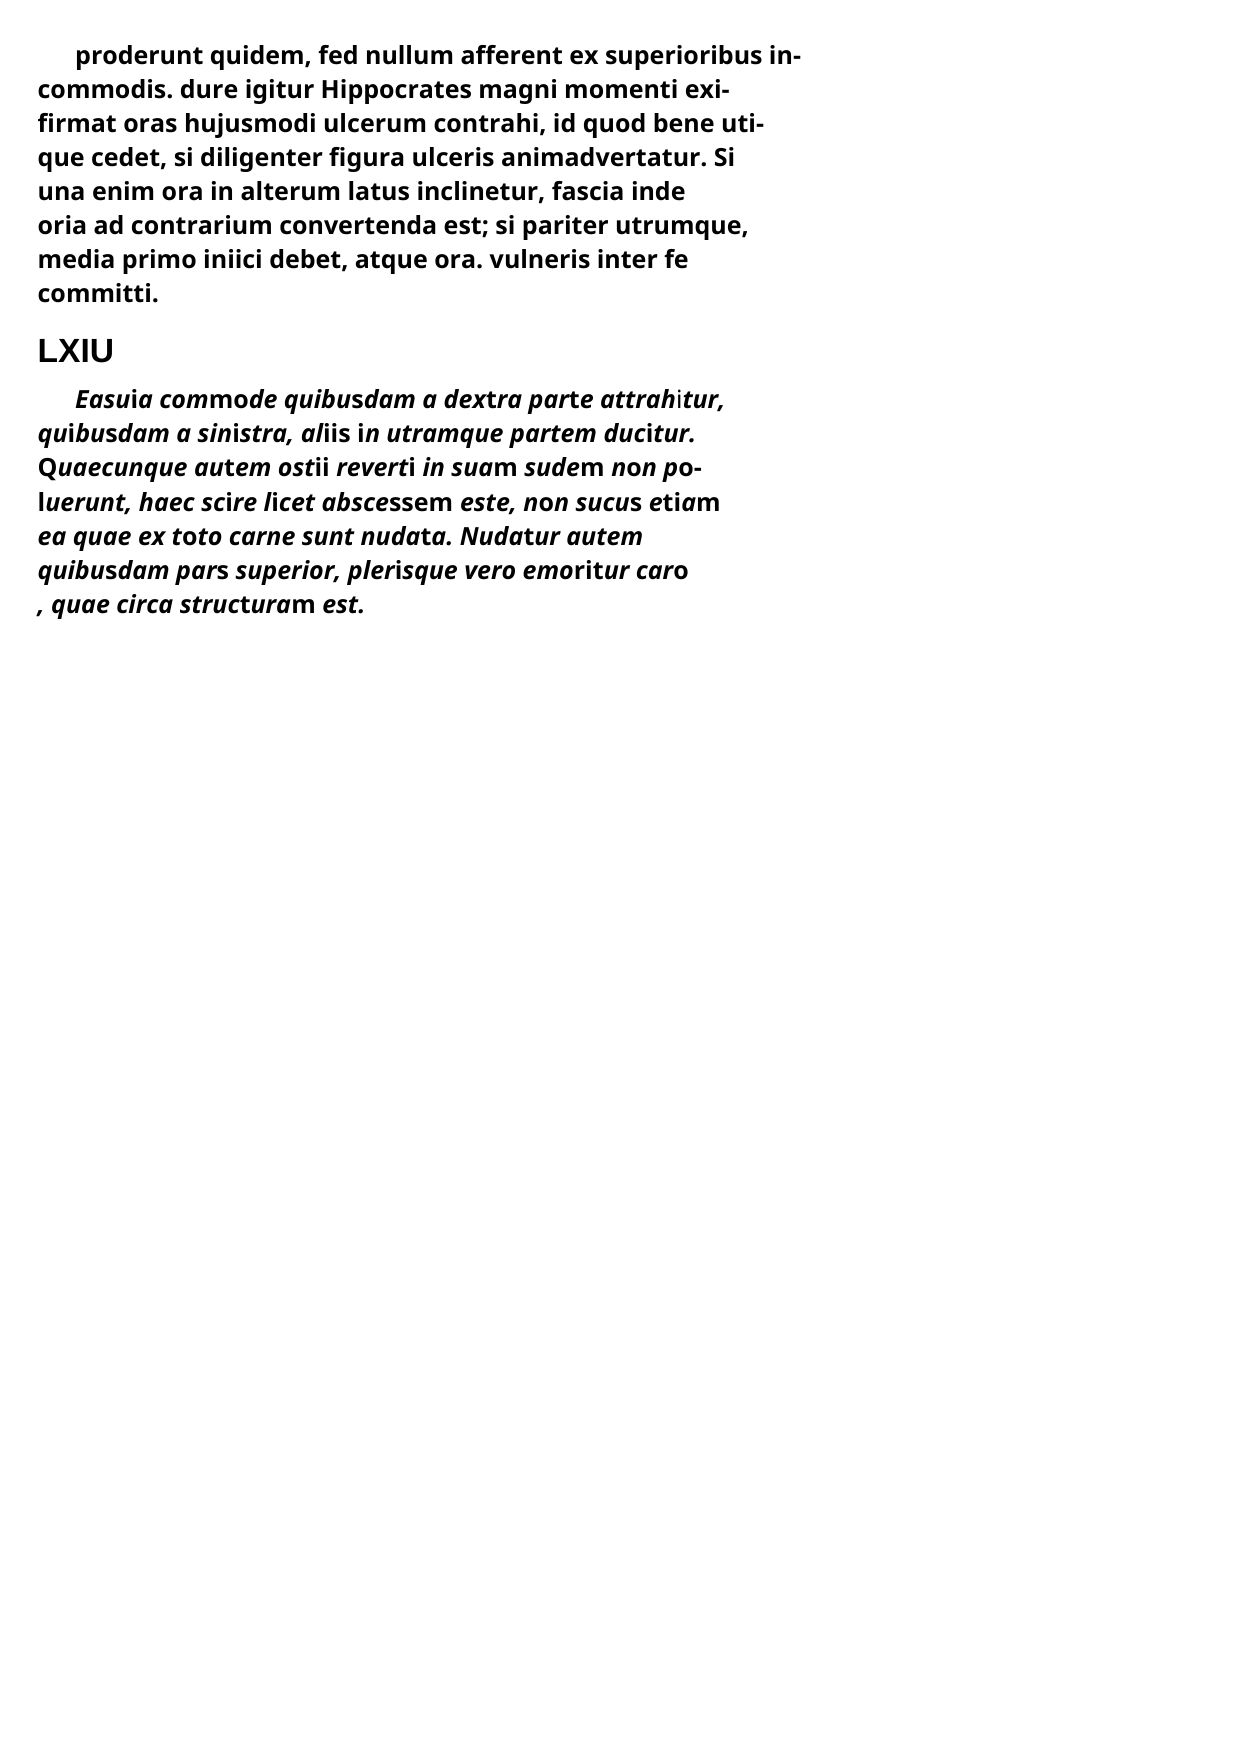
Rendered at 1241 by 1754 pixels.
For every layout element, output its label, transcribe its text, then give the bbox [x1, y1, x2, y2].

text proderunt quidem, fed nullum afferent ex superioribus in- commodis. dure igitur Hippocrates magni momenti exi- firmat oras hujusmodi ulcerum contrahi, id quod bene uti- que cedet, si diligenter figura ulceris animadvertatur. Si una enim ora in alterum latus inclinetur, fascia inde oria ad contrarium convertenda est; si pariter utrumque, media primo iniici debet, atque ora. vulneris inter fe committi. [37, 37, 1203, 310]
text Easuia commode quibusdam a dextra parte attrahitur, quibusdam a sinistra, aliis in utramque partem ducitur. Quaecunque autem ostii reverti in suam sudem non po- luerunt, haec scire licet abscessem este, non sucus etiam ea quae ex toto carne sunt nudata. Nudatur autem quibusdam pars superior, plerisque vero emoritur caro , quae circa structuram est. [37, 382, 1203, 620]
subtitle LXIU [37, 331, 1203, 369]
